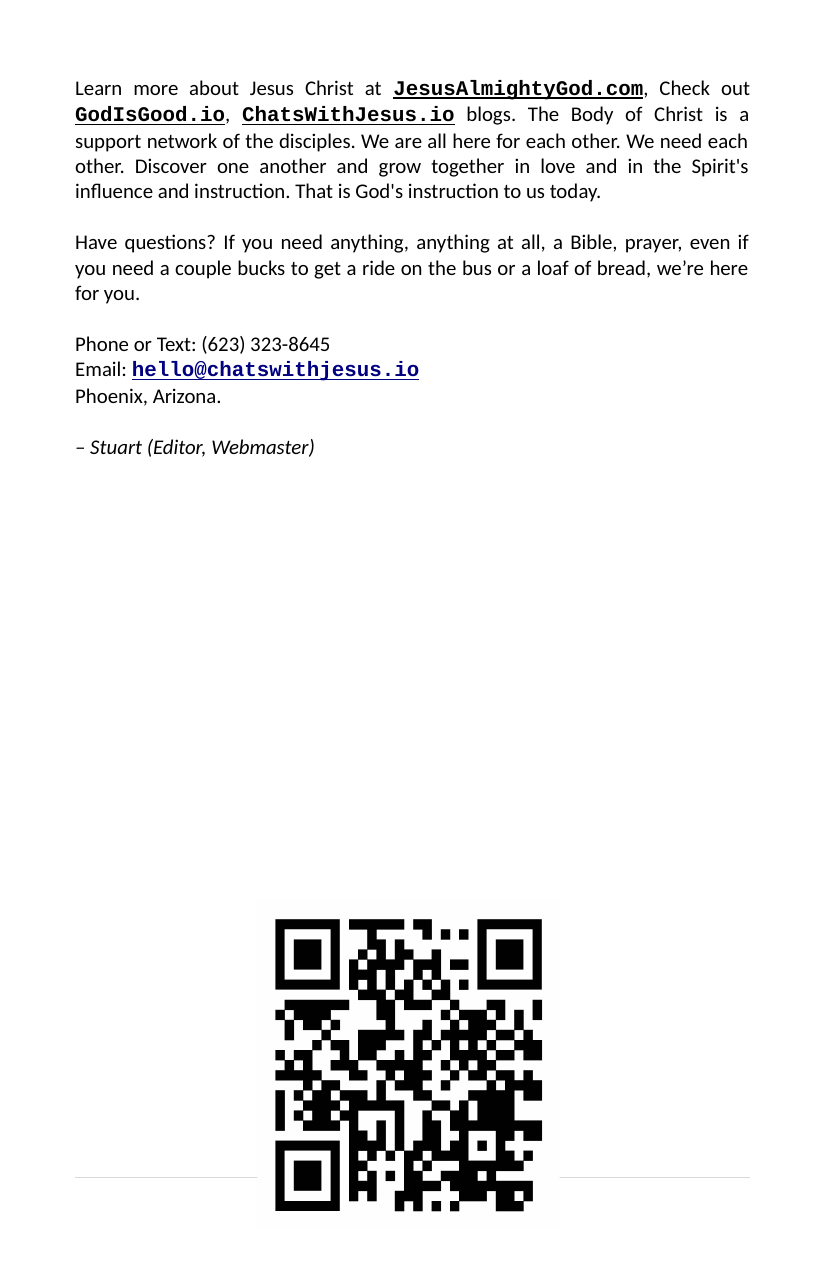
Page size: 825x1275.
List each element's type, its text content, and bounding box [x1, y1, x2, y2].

text – Stuart (Editor, Webmaster) [75, 434, 750, 459]
text Have questions? If you need anything, anything at all, a Bible, prayer, even if you need a couple bucks to get a ride on the bus or a loaf of bread, we’re here for you. [75, 229, 750, 306]
text Email: hello@chatswithjesus.io [75, 357, 750, 383]
text Phone or Text: (623) 323-8645 [75, 331, 750, 357]
text Phoenix, Arizona. [75, 383, 750, 408]
text Learn more about Jesus Christ at JesusAlmightyGod.com, Check out GodIsGood.io, ChatsWithJesus.io blogs. The Body of Christ is a support network of the disciples. We are all here for each other. We need each other. Discover one another and grow together in love and in the Spirit's influence and instruction. That is God's instruction to us today. [75, 75, 750, 204]
picture [257, 899, 560, 1230]
